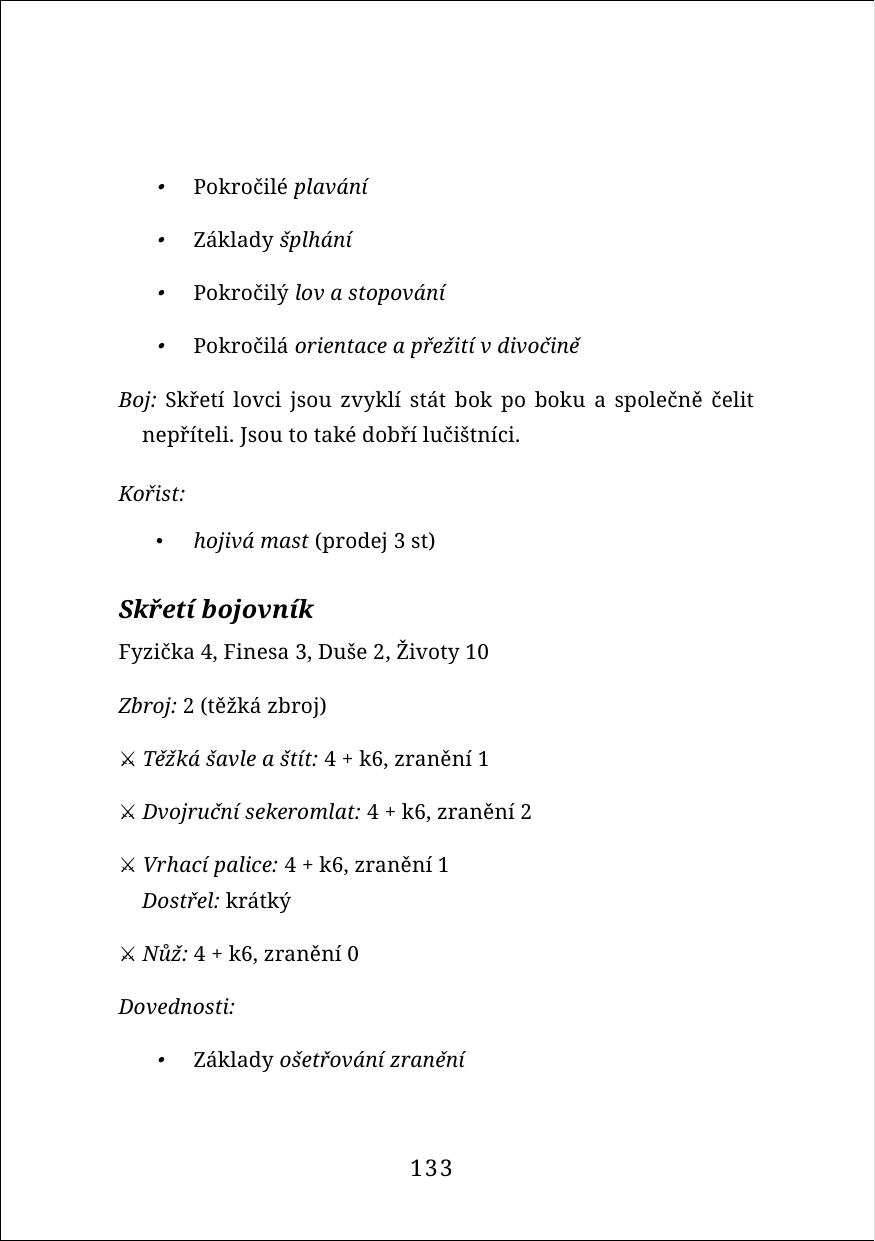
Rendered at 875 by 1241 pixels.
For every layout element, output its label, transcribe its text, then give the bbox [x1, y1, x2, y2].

text ⚔ Vrhací palice: 4 + k6, zranění 1 [118, 850, 756, 879]
list Pokročilý lov a stopování [156, 278, 756, 307]
text ⚔ Nůž: 4 + k6, zranění 0 [118, 939, 756, 968]
list Základy ošetřování zranění [156, 1046, 756, 1074]
text Zbroj: 2 (těžká zbroj) [118, 691, 756, 719]
text Kořist: [118, 479, 756, 508]
subtitle Skřetí bojovník [118, 592, 756, 626]
text Dovednosti: [118, 992, 756, 1021]
list Pokročilé plavání [156, 172, 756, 200]
list hojivá mast (prodej 3 st) [156, 527, 756, 555]
list Pokročilá orientace a přežití v divočině [156, 331, 756, 360]
text ⚔ Těžká šavle a štít: 4 + k6, zranění 1 [118, 744, 756, 772]
text Boj: Skřetí lovci jsou zvyklí stát bok po boku a společně čelit nepříteli. Jsou to také dobří lučištníci. [118, 385, 756, 449]
text Fyzička 4, Finesa 3, Duše 2, Životy 10 [118, 637, 756, 666]
list Základy šplhání [156, 225, 756, 253]
text ⚔ Dvojruční sekeromlat: 4 + k6, zranění 2 [118, 797, 756, 826]
text Dostřel: krátký [142, 886, 756, 914]
